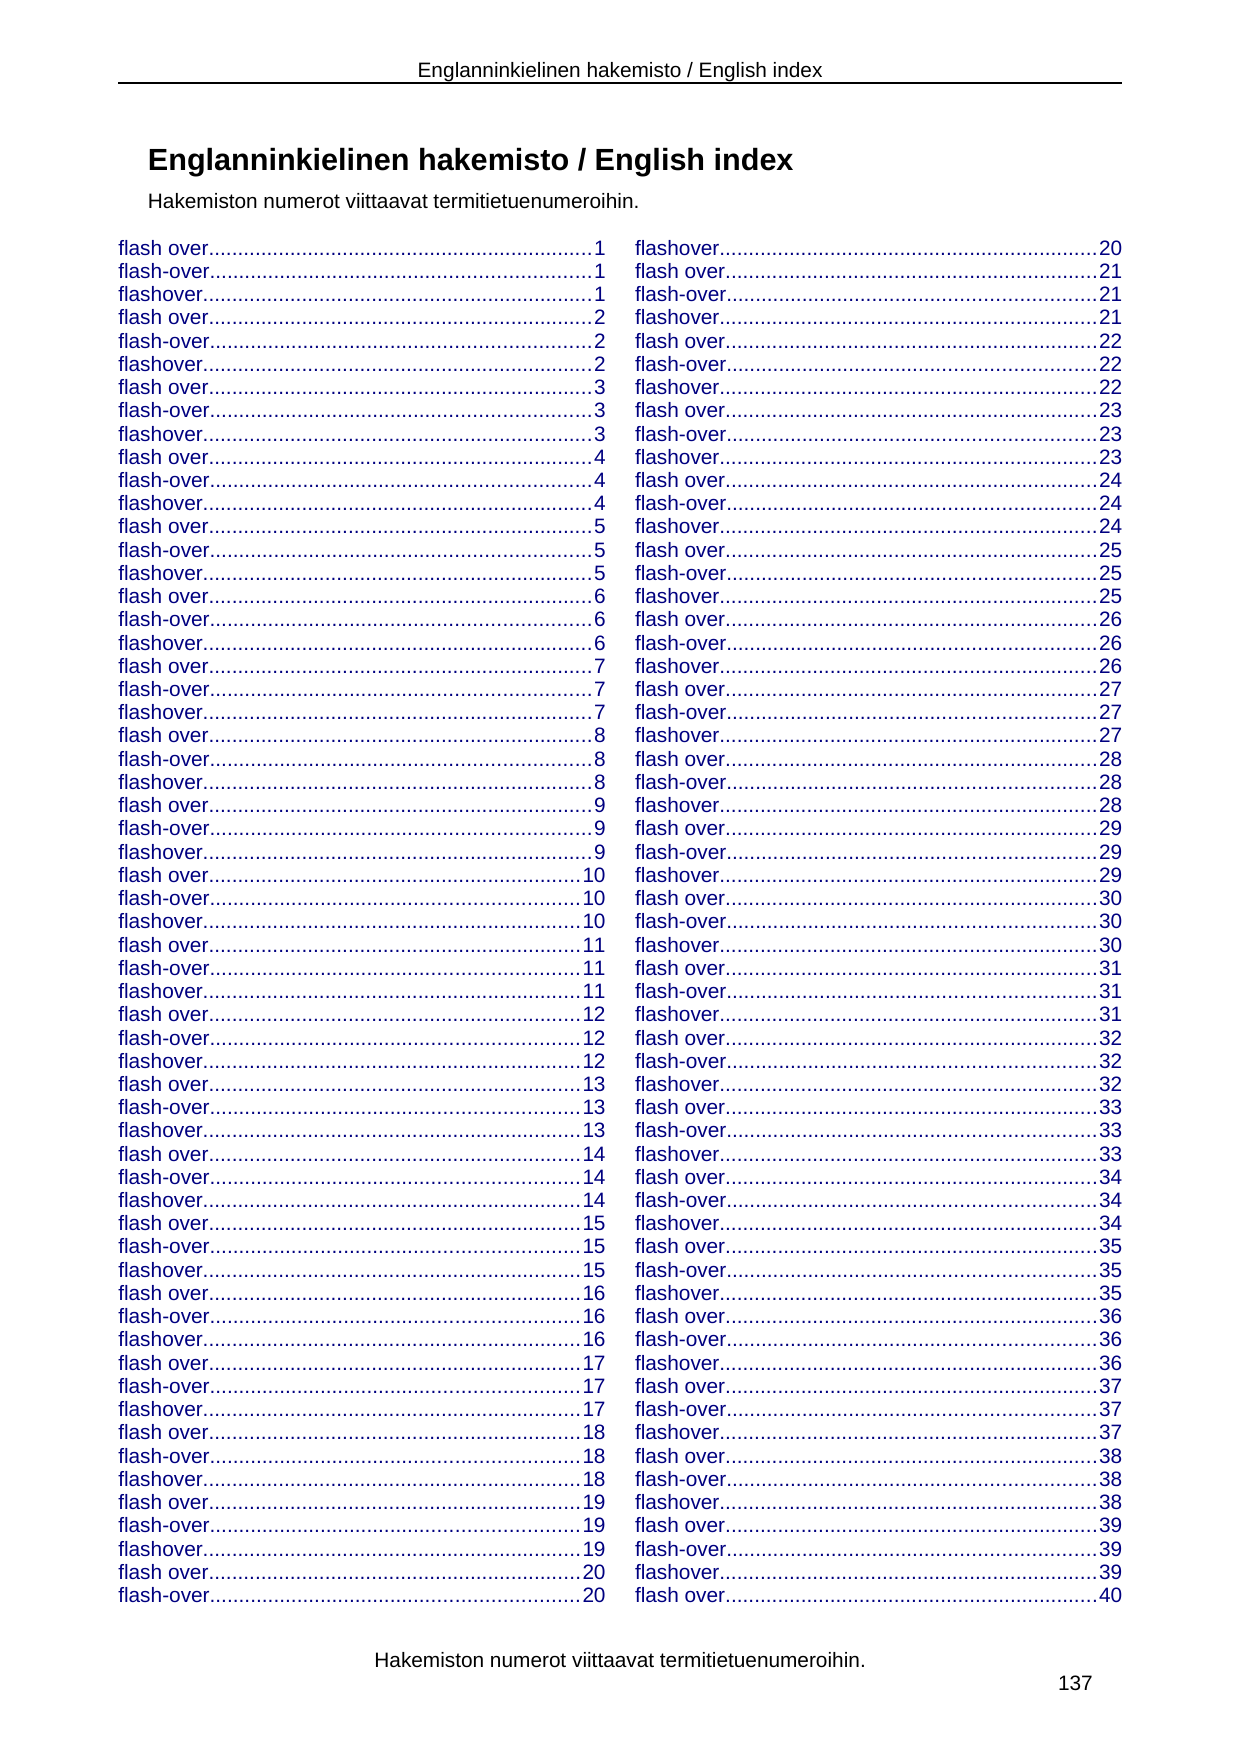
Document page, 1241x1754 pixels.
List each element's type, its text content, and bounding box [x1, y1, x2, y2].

text flash over 36 [635, 1305, 1122, 1328]
text flash over 33 [635, 1096, 1122, 1119]
text flash over 18 [118, 1421, 605, 1444]
text flashover 7 [118, 701, 605, 724]
text flashover 27 [635, 724, 1122, 747]
text flash over 10 [118, 863, 605, 887]
text flash over 20 [118, 1560, 605, 1583]
text flash-over 33 [635, 1119, 1122, 1142]
text flash-over 37 [635, 1398, 1122, 1421]
text flashover 23 [635, 445, 1122, 468]
text flash-over 14 [118, 1165, 605, 1189]
text flash-over 39 [635, 1537, 1122, 1560]
text flash over 27 [635, 678, 1122, 701]
text flash-over 35 [635, 1258, 1122, 1282]
text flash over 1 [118, 236, 605, 259]
text flash over 12 [118, 1003, 605, 1026]
text flash over 3 [118, 376, 605, 399]
text flash-over 10 [118, 887, 605, 910]
text flash-over 25 [635, 561, 1122, 585]
text flash-over 20 [118, 1583, 605, 1607]
text flash over 28 [635, 747, 1122, 771]
text flash over 14 [118, 1142, 605, 1165]
text flash-over 11 [118, 956, 605, 979]
text flash over 32 [635, 1026, 1122, 1049]
text flash-over 23 [635, 422, 1122, 445]
text flash-over 27 [635, 701, 1122, 724]
text flashover 19 [118, 1537, 605, 1560]
text flash over 16 [118, 1282, 605, 1305]
text flash over 29 [635, 817, 1122, 840]
text flash over 24 [635, 468, 1122, 492]
text flash over 15 [118, 1212, 605, 1235]
text flash-over 12 [118, 1026, 605, 1049]
text flashover 14 [118, 1189, 605, 1212]
text flash-over 13 [118, 1096, 605, 1119]
text flash over 13 [118, 1072, 605, 1096]
text flashover 20 [635, 236, 1122, 259]
text flashover 33 [635, 1142, 1122, 1165]
text flashover 36 [635, 1351, 1122, 1374]
text flash over 7 [118, 654, 605, 678]
text flash-over 5 [118, 538, 605, 561]
text flash-over 16 [118, 1305, 605, 1328]
text flash-over 26 [635, 631, 1122, 654]
text flash-over 17 [118, 1374, 605, 1398]
text flash over 19 [118, 1491, 605, 1514]
text flashover 5 [118, 561, 605, 585]
text flash-over 8 [118, 747, 605, 771]
text flash-over 24 [635, 492, 1122, 515]
text flash over 17 [118, 1351, 605, 1374]
text flash over 2 [118, 306, 605, 329]
text flashover 31 [635, 1003, 1122, 1026]
text flashover 6 [118, 631, 605, 654]
text flashover 2 [118, 352, 605, 376]
text flash over 8 [118, 724, 605, 747]
subtitle Englanninkielinen hakemisto / English index [148, 143, 1093, 177]
text flash over 39 [635, 1514, 1122, 1537]
text flashover 15 [118, 1258, 605, 1282]
text flashover 28 [635, 794, 1122, 817]
text flashover 34 [635, 1212, 1122, 1235]
text flashover 1 [118, 283, 605, 306]
text flash over 25 [635, 538, 1122, 561]
text flashover 8 [118, 771, 605, 794]
text flash-over 32 [635, 1049, 1122, 1072]
text flashover 12 [118, 1049, 605, 1072]
text flashover 11 [118, 979, 605, 1003]
text flash over 38 [635, 1444, 1122, 1467]
text flash-over 31 [635, 979, 1122, 1003]
text flashover 37 [635, 1421, 1122, 1444]
text flashover 17 [118, 1398, 605, 1421]
text flash-over 30 [635, 910, 1122, 933]
text flashover 16 [118, 1328, 605, 1351]
text flash over 26 [635, 608, 1122, 631]
text flash over 9 [118, 794, 605, 817]
text flashover 32 [635, 1072, 1122, 1096]
text flashover 21 [635, 306, 1122, 329]
text flashover 10 [118, 910, 605, 933]
text flash over 5 [118, 515, 605, 538]
text flash over 23 [635, 399, 1122, 422]
text flash over 21 [635, 259, 1122, 283]
text flashover 24 [635, 515, 1122, 538]
text flash-over 6 [118, 608, 605, 631]
text flash over 37 [635, 1374, 1122, 1398]
text flash-over 2 [118, 329, 605, 352]
text flash-over 15 [118, 1235, 605, 1258]
text flash-over 4 [118, 468, 605, 492]
text flash over 40 [635, 1583, 1122, 1607]
text flash-over 38 [635, 1467, 1122, 1491]
text Hakemiston numerot viittaavat termitietuenumeroihin. [148, 190, 1093, 236]
text flash over 6 [118, 585, 605, 608]
text flashover 38 [635, 1491, 1122, 1514]
text flashover 3 [118, 422, 605, 445]
text flash-over 3 [118, 399, 605, 422]
text flash-over 19 [118, 1514, 605, 1537]
text flashover 13 [118, 1119, 605, 1142]
text flashover 22 [635, 376, 1122, 399]
text flash over 4 [118, 445, 605, 468]
text flash-over 34 [635, 1189, 1122, 1212]
text flash-over 22 [635, 352, 1122, 376]
text flash over 31 [635, 956, 1122, 979]
text flashover 35 [635, 1282, 1122, 1305]
text flashover 29 [635, 863, 1122, 887]
text flash-over 36 [635, 1328, 1122, 1351]
text flashover 25 [635, 585, 1122, 608]
text flash-over 21 [635, 283, 1122, 306]
text flash over 35 [635, 1235, 1122, 1258]
text flash-over 9 [118, 817, 605, 840]
text flash-over 1 [118, 259, 605, 283]
text flash-over 29 [635, 840, 1122, 863]
text flash over 22 [635, 329, 1122, 352]
text flash-over 18 [118, 1444, 605, 1467]
text flashover 26 [635, 654, 1122, 678]
text flash-over 7 [118, 678, 605, 701]
text flashover 9 [118, 840, 605, 863]
text flashover 4 [118, 492, 605, 515]
text flash over 30 [635, 887, 1122, 910]
text flashover 18 [118, 1467, 605, 1491]
text flash-over 28 [635, 771, 1122, 794]
text flashover 39 [635, 1560, 1122, 1583]
text flashover 30 [635, 933, 1122, 956]
text flash over 11 [118, 933, 605, 956]
text flash over 34 [635, 1165, 1122, 1189]
